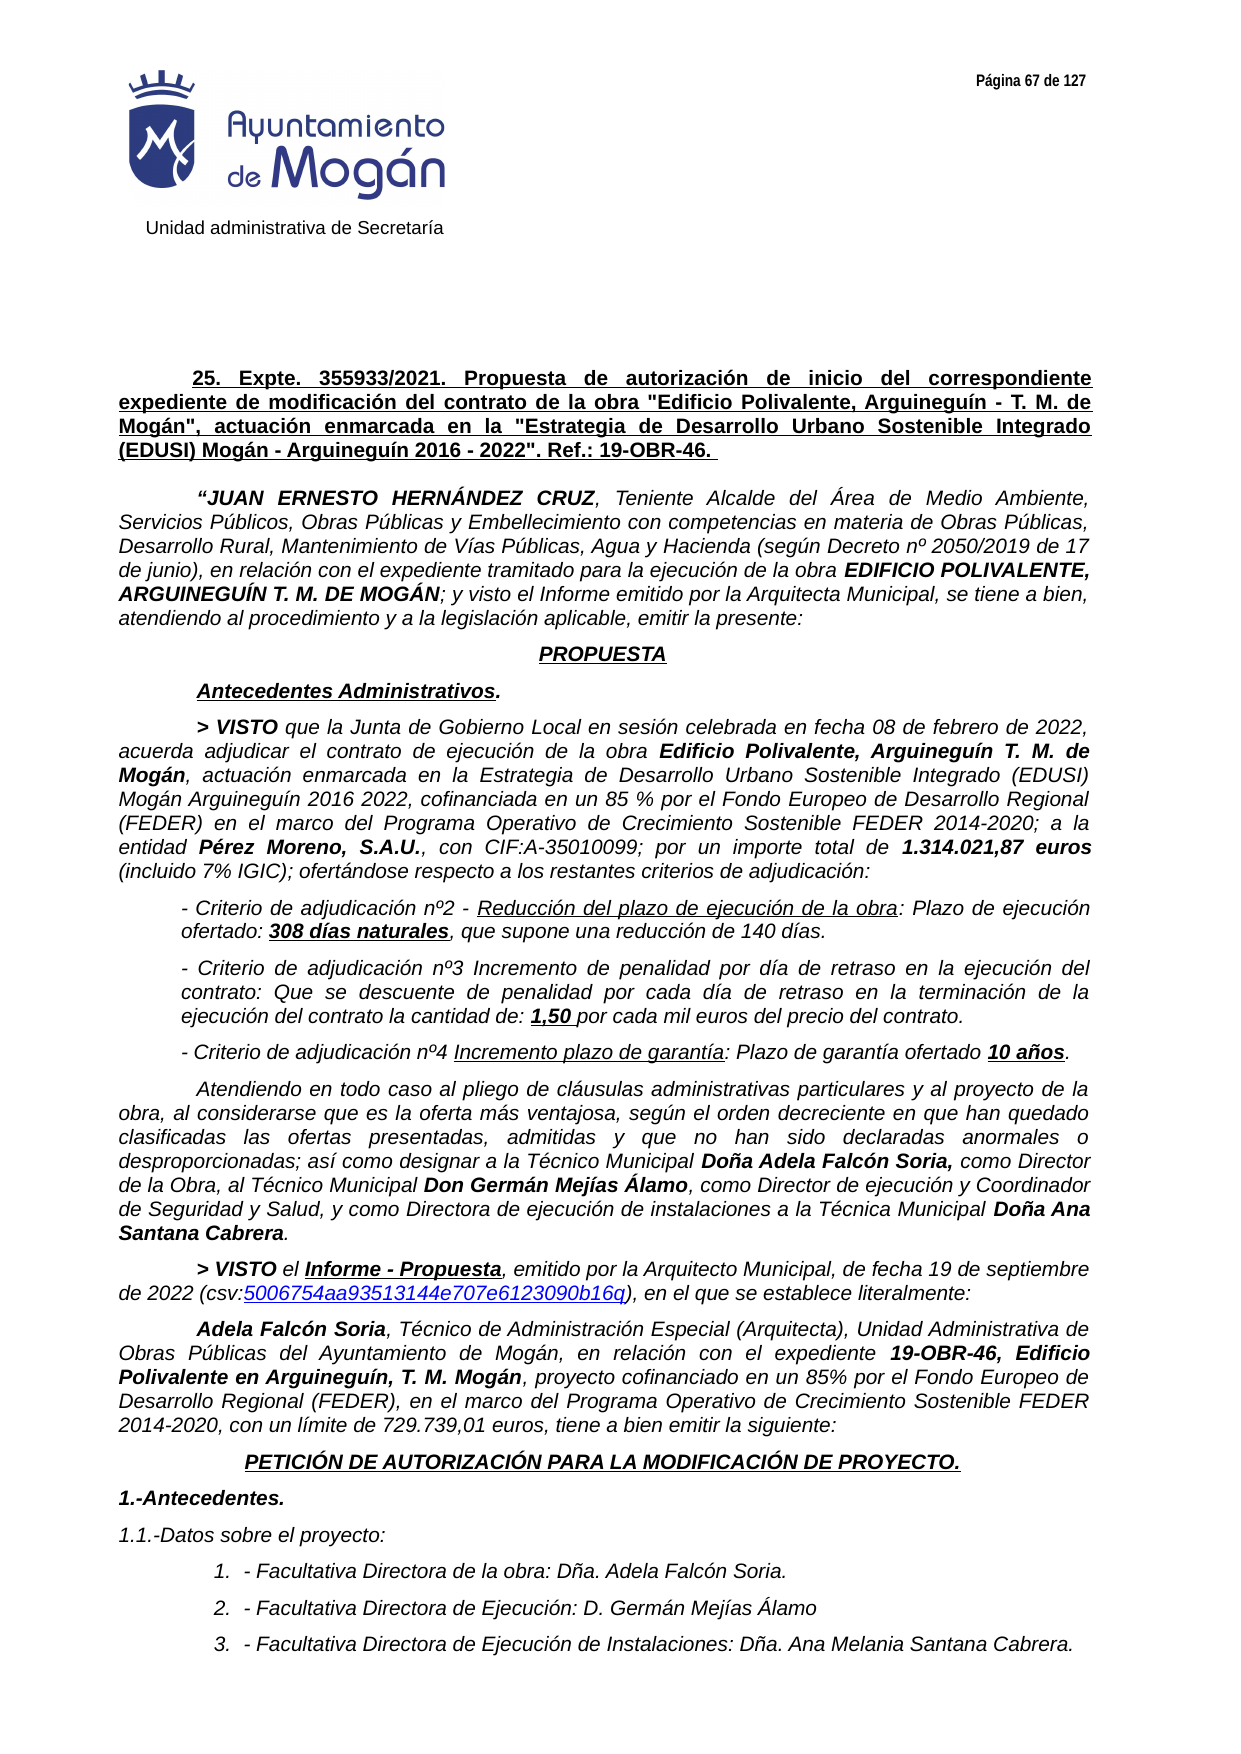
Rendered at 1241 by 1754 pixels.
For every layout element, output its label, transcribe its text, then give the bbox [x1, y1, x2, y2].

text Adela Falcón Soria, Técnico de Administración Especial (Arquitecta), Unidad Administrativa de Obras Públicas del Ayuntamiento de Mogán, en relación con el expediente 19-OBR-46, Edificio Polivalente en Arguineguín, T. M. Mogán, proyecto cofinanciado en un 85% por el Fondo Europeo de Desarrollo Regional (FEDER), en el marco del Programa Operativo de Crecimiento Sostenible FEDER 2014-2020, con un límite de 729.739,01 euros, tiene a bien emitir la siguiente: [118, 1317, 1092, 1437]
text - Criterio de adjudicación nº2 - Reducción del plazo de ejecución de la obra: Plazo de ejecución ofertado: 308 días naturales, que supone una reducción de 140 días. [181, 895, 1092, 943]
text - Criterio de adjudicación nº3 Incremento de penalidad por día de retraso en la ejecución del contrato: Que se descuente de penalidad por cada día de retraso en la terminación de la ejecución del contrato la cantidad de: 1,50 por cada mil euros del precio del contrato. [181, 956, 1092, 1028]
list - Facultativa Directora de Ejecución: D. Germán Mejías Álamo [214, 1595, 1092, 1619]
text 25. Expte. 355933/2021. Propuesta de autorización de inicio del correspondiente expediente de modificación del contrato de la obra "Edificio Polivalente, Arguineguín - T. M. de [118, 366, 1092, 411]
text 1.-Antecedentes. [118, 1486, 1092, 1510]
text Antecedentes Administrativos. [118, 679, 1092, 703]
text (EDUSI) Mogán - Arguineguín 2016 - 2022". Ref.: 19-OBR-46. [118, 436, 1092, 462]
text - Criterio de adjudicación nº4 Incremento plazo de garantía: Plazo de garantía ofertado 10 años. [181, 1040, 1092, 1064]
text PROPUESTA [118, 642, 1092, 666]
list - Facultativa Directora de la obra: Dña. Adela Falcón Soria. [214, 1559, 1092, 1583]
text “JUAN ERNESTO HERNÁNDEZ CRUZ, Teniente Alcalde del Área de Medio Ambiente, Servicios Públicos, Obras Públicas y Embellecimiento con competencias en materia de Obras Públicas, Desarrollo Rural, Mantenimiento de Vías Públicas, Agua y Hacienda (según Decreto nº 2050/2019 de 17 de junio), en relación con el expediente tramitado para la ejecución de la obra EDIFICIO POLIVALENTE, ARGUINEGUÍN T. M. DE MOGÁN; y visto el Informe emitido por la Arquitecta Municipal, se tiene a bien, atendiendo al procedimiento y a la legislación aplicable, emitir la presente: [118, 486, 1092, 630]
picture [128, 70, 445, 206]
text 1.1.-Datos sobre el proyecto: [118, 1522, 1092, 1546]
text > VISTO que la Junta de Gobierno Local en sesión celebrada en fecha 08 de febrero de 2022, acuerda adjudicar el contrato de ejecución de la obra Edificio Polivalente, Arguineguín T. M. de Mogán, actuación enmarcada en la Estrategia de Desarrollo Urbano Sostenible Integrado (EDUSI) Mogán Arguineguín 2016 2022, cofinanciada en un 85 % por el Fondo Europeo de Desarrollo Regional (FEDER) en el marco del Programa Operativo de Crecimiento Sostenible FEDER 2014-2020; a la entidad Pérez Moreno, S.A.U., con CIF:A-35010099; por un importe total de 1.314.021,87 euros (incluido 7% IGIC); ofertándose respecto a los restantes criterios de adjudicación: [118, 715, 1092, 883]
list - Facultativa Directora de Ejecución de Instalaciones: Dña. Ana Melania Santana Cabrera. [214, 1632, 1092, 1656]
text > VISTO el Informe - Propuesta, emitido por la Arquitecto Municipal, de fecha 19 de septiembre de 2022 (csv:5006754aa93513144e707e6123090b16q), en el que se establece literalmente: [118, 1257, 1092, 1305]
text Atendiendo en todo caso al pliego de cláusulas administrativas particulares y al proyecto de la obra, al considerarse que es la oferta más ventajosa, según el orden decreciente en que han quedado clasificadas las ofertas presentadas, admitidas y que no han sido declaradas anormales o desproporcionadas; así como designar a la Técnico Municipal Doña Adela Falcón Soria, como Director de la Obra, al Técnico Municipal Don Germán Mejías Álamo, como Director de ejecución y Coordinador de Seguridad y Salud, y como Directora de ejecución de instalaciones a la Técnica Municipal Doña Ana Santana Cabrera. [118, 1077, 1092, 1244]
text Mogán", actuación enmarcada en la "Estrategia de Desarrollo Urbano Sostenible Integrado [118, 412, 1092, 435]
text PETICIÓN DE AUTORIZACIÓN PARA LA MODIFICACIÓN DE PROYECTO. [118, 1449, 1092, 1473]
